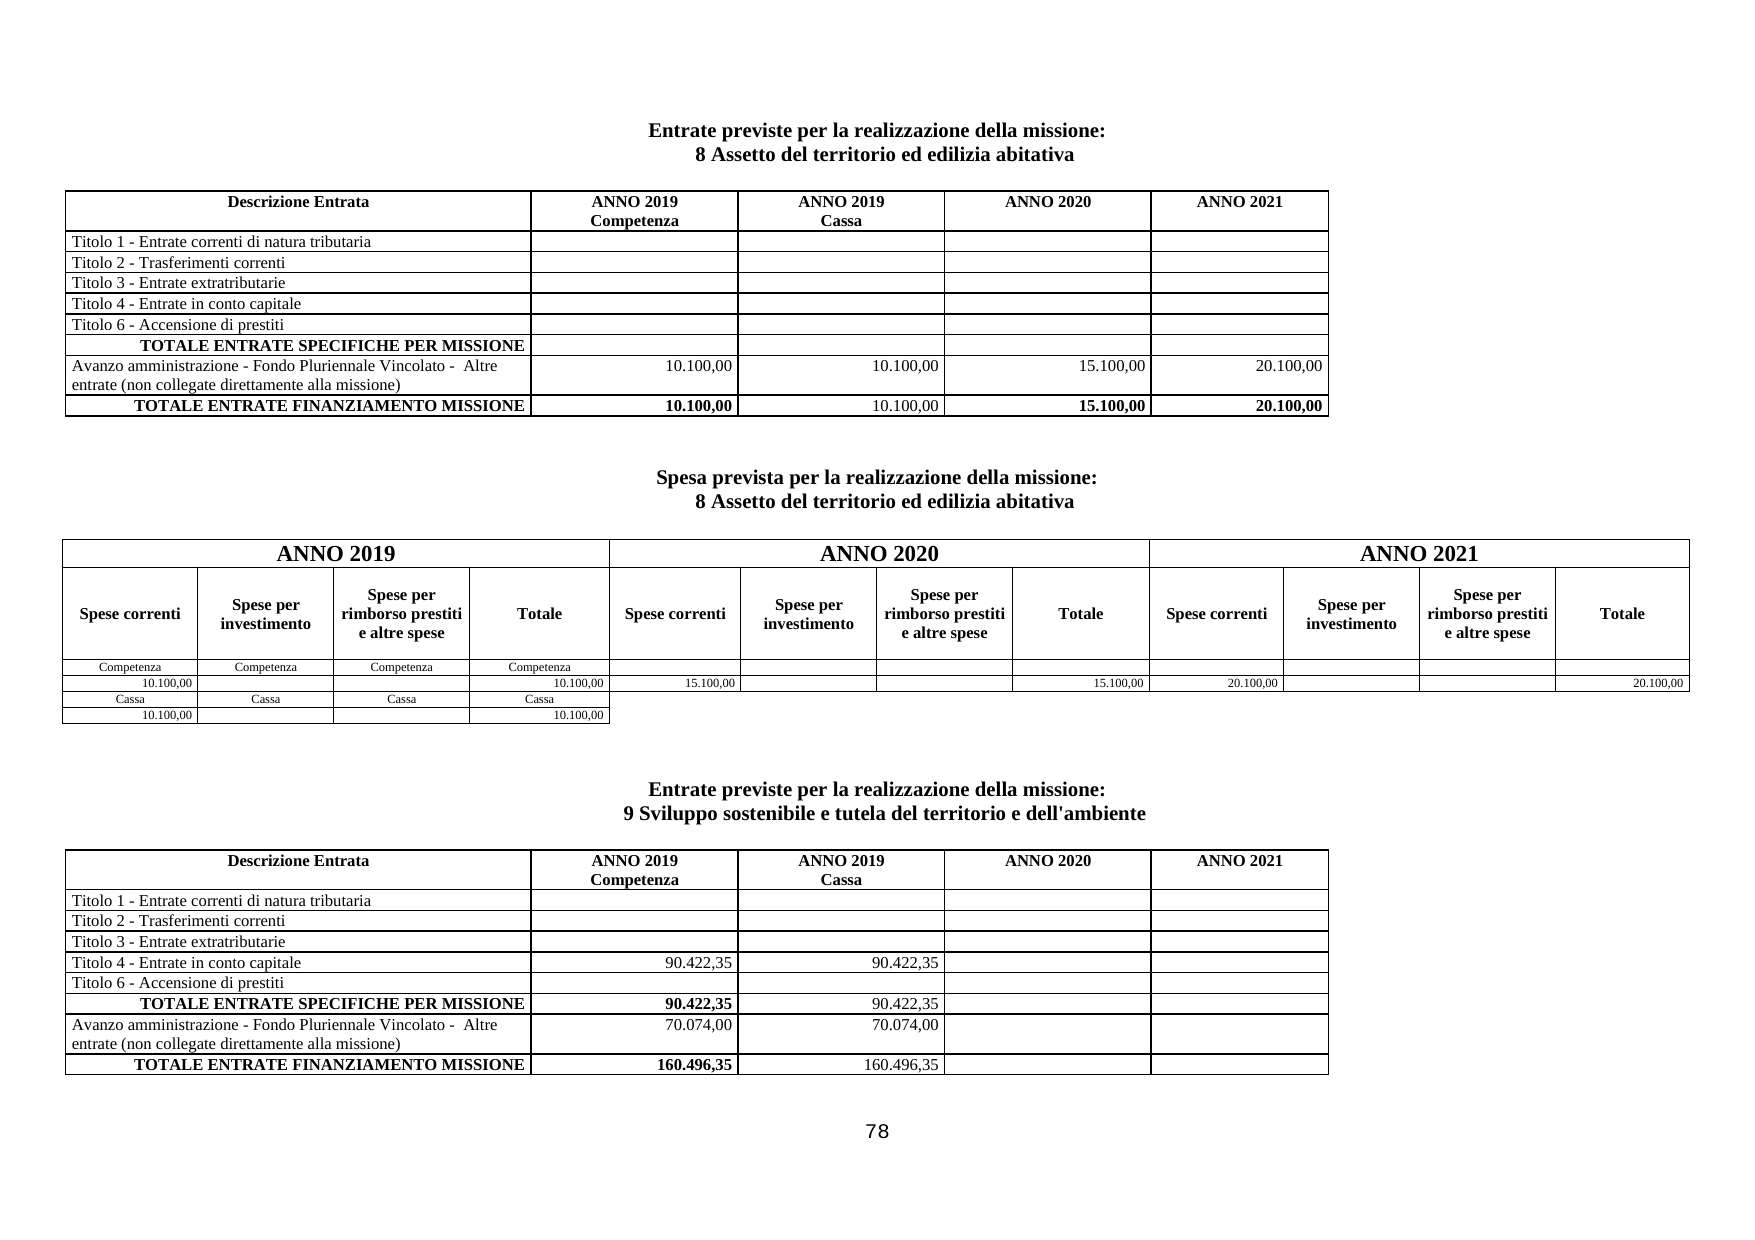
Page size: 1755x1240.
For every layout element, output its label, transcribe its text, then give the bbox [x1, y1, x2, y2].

table_cell Competenza [198, 660, 333, 675]
table_header ANNO 2021 [1150, 540, 1689, 567]
table_cell Competenza [470, 660, 609, 675]
table_cell [739, 315, 944, 334]
table_header ANNO 2019 Competenza [532, 192, 737, 230]
table_cell 90.422,35 [739, 953, 944, 972]
table_cell [1152, 973, 1328, 992]
table_cell Competenza [334, 660, 469, 675]
text 8 Assetto del territorio ed edilizia abitativa [59, 489, 1695, 513]
table_cell [741, 676, 876, 691]
table_cell [1152, 1015, 1328, 1053]
table_cell TOTALE ENTRATE SPECIFICHE PER MISSIONE [66, 994, 530, 1013]
table_cell 15.100,00 [945, 356, 1150, 394]
table_cell [532, 932, 737, 951]
table_cell [945, 1055, 1150, 1074]
table_cell 20.100,00 [1152, 356, 1328, 394]
table_cell [741, 707, 877, 723]
table_cell [877, 707, 1012, 723]
table_cell [877, 692, 1012, 707]
table_cell 90.422,35 [739, 994, 944, 1013]
table_cell [877, 660, 1012, 675]
table_cell [739, 294, 944, 313]
table_header ANNO 2019 [63, 540, 609, 567]
table_cell 20.100,00 [1556, 676, 1689, 691]
table_cell TOTALE ENTRATE FINANZIAMENTO MISSIONE [66, 1055, 530, 1074]
table_cell [532, 232, 737, 251]
table_cell 10.100,00 [470, 676, 609, 691]
table_cell [945, 273, 1150, 292]
table_cell [532, 890, 737, 909]
table_cell [739, 273, 944, 292]
table_cell Cassa [63, 692, 197, 707]
table_cell [945, 911, 1150, 930]
table_cell [532, 273, 737, 292]
table_header ANNO 2020 [610, 540, 1149, 567]
table_cell [945, 335, 1150, 354]
table_cell [739, 232, 944, 251]
table_header ANNO 2021 [1152, 192, 1328, 230]
table_cell [1152, 232, 1328, 251]
table_cell [1284, 676, 1419, 691]
table_cell Spese per investimento [198, 568, 333, 659]
table_header ANNO 2020 [945, 192, 1150, 230]
table_cell 15.100,00 [610, 676, 740, 691]
table_cell Cassa [198, 692, 333, 707]
table_cell 10.100,00 [532, 356, 737, 394]
table_cell [1013, 660, 1149, 675]
table_cell [945, 994, 1150, 1013]
text 8 Assetto del territorio ed edilizia abitativa [59, 142, 1695, 166]
table_cell [610, 692, 741, 707]
table_cell [945, 973, 1150, 992]
table_cell 10.100,00 [532, 396, 737, 415]
table_cell 70.074,00 [739, 1015, 944, 1053]
table_cell Spese correnti [1150, 568, 1283, 659]
table_cell Titolo 2 - Trasferimenti correnti [66, 911, 530, 930]
table_cell [1284, 692, 1419, 707]
text Entrate previste per la realizzazione della missione: [59, 118, 1695, 142]
table_cell 70.074,00 [532, 1015, 737, 1053]
table_cell 90.422,35 [532, 994, 737, 1013]
table_cell [532, 252, 737, 272]
table_cell [1152, 252, 1328, 272]
table_cell Spese per rimborso prestiti e altre spese [877, 568, 1012, 659]
table_cell [945, 232, 1150, 251]
table_cell [1152, 994, 1328, 1013]
text Entrate previste per la realizzazione della missione: [59, 777, 1695, 801]
table_cell Titolo 2 - Trasferimenti correnti [66, 252, 530, 272]
table_cell [739, 252, 944, 272]
table_header ANNO 2019 Cassa [739, 192, 944, 230]
table_cell TOTALE ENTRATE FINANZIAMENTO MISSIONE [66, 396, 530, 415]
table_cell [945, 315, 1150, 334]
table_header ANNO 2019 Competenza [532, 851, 737, 889]
table_cell [1149, 707, 1284, 723]
table_cell Totale [470, 568, 609, 659]
table_cell [741, 692, 877, 707]
table_cell 90.422,35 [532, 953, 737, 972]
table_cell Avanzo amministrazione - Fondo Pluriennale Vincolato - Altre entrate (non collegate direttamente alla missione) [66, 1015, 530, 1053]
text Spesa prevista per la realizzazione della missione: [59, 465, 1695, 489]
table_header ANNO 2021 [1152, 851, 1328, 889]
table_cell 10.100,00 [63, 676, 197, 691]
table_cell [1012, 707, 1149, 723]
table_cell [532, 973, 737, 992]
table_cell [1150, 660, 1283, 675]
table_header Descrizione Entrata [66, 851, 530, 889]
table_cell Titolo 1 - Entrate correnti di natura tributaria [66, 232, 530, 251]
table_cell Totale [1013, 568, 1149, 659]
table_cell [610, 707, 741, 723]
table_cell [334, 708, 469, 723]
table_cell 15.100,00 [945, 396, 1150, 415]
table_cell 160.496,35 [532, 1055, 737, 1074]
table_cell [945, 252, 1150, 272]
table_cell Titolo 4 - Entrate in conto capitale [66, 953, 530, 972]
table_cell 10.100,00 [739, 356, 944, 394]
table_header ANNO 2020 [945, 851, 1150, 889]
table_cell 160.496,35 [739, 1055, 944, 1074]
table_cell [945, 953, 1150, 972]
table_cell TOTALE ENTRATE SPECIFICHE PER MISSIONE [66, 335, 530, 354]
table_cell [739, 335, 944, 354]
table_cell Titolo 4 - Entrate in conto capitale [66, 294, 530, 313]
table_cell [1420, 660, 1555, 675]
table_cell [739, 973, 944, 992]
table_cell [945, 890, 1150, 909]
table_cell 20.100,00 [1150, 676, 1283, 691]
table_cell [1152, 294, 1328, 313]
table_cell [1152, 1055, 1328, 1074]
table_cell Titolo 6 - Accensione di prestiti [66, 315, 530, 334]
text 9 Sviluppo sostenibile e tutela del territorio e dell'ambiente [59, 801, 1695, 825]
table_cell Spese per rimborso prestiti e altre spese [1420, 568, 1555, 659]
table_cell Spese correnti [610, 568, 740, 659]
table_cell [1284, 660, 1419, 675]
table_cell [741, 660, 876, 675]
table_cell Competenza [63, 660, 197, 675]
table_cell [610, 660, 740, 675]
table_cell [1420, 692, 1555, 707]
table_header Descrizione Entrata [66, 192, 530, 230]
table_cell Titolo 1 - Entrate correnti di natura tributaria [66, 890, 530, 909]
table_cell Avanzo amministrazione - Fondo Pluriennale Vincolato - Altre entrate (non collegate direttamente alla missione) [66, 356, 530, 394]
table_cell 15.100,00 [1013, 676, 1149, 691]
table_cell [532, 315, 737, 334]
table_cell 10.100,00 [739, 396, 944, 415]
table_header ANNO 2019 Cassa [739, 851, 944, 889]
table_cell [877, 676, 1012, 691]
table_cell [945, 294, 1150, 313]
table_cell 10.100,00 [63, 708, 197, 723]
table_cell 10.100,00 [470, 708, 609, 723]
table_cell [1555, 707, 1689, 723]
table_cell [1555, 692, 1689, 707]
table_cell Titolo 6 - Accensione di prestiti [66, 973, 530, 992]
table_cell [198, 708, 333, 723]
table_cell [1152, 890, 1328, 909]
table_cell 20.100,00 [1152, 396, 1328, 415]
table_cell [945, 932, 1150, 951]
table_cell [1420, 676, 1555, 691]
table_cell [1012, 692, 1149, 707]
table_cell Cassa [470, 692, 609, 707]
table_cell [1152, 315, 1328, 334]
table_cell [532, 335, 737, 354]
table_cell [334, 676, 469, 691]
table_cell [1152, 273, 1328, 292]
table_cell Totale [1556, 568, 1689, 659]
table_cell [1284, 707, 1419, 723]
table_cell [1152, 953, 1328, 972]
table_cell Spese per investimento [741, 568, 876, 659]
table_cell Spese correnti [63, 568, 197, 659]
table_cell Titolo 3 - Entrate extratributarie [66, 273, 530, 292]
table_cell [1152, 911, 1328, 930]
table_cell [198, 676, 333, 691]
table_cell [1152, 335, 1328, 354]
table_cell [1149, 692, 1284, 707]
table_cell Spese per investimento [1284, 568, 1419, 659]
table_cell [532, 911, 737, 930]
table_cell [945, 1015, 1150, 1053]
table_cell Titolo 3 - Entrate extratributarie [66, 932, 530, 951]
table_cell [739, 890, 944, 909]
table_cell [739, 911, 944, 930]
table_cell [532, 294, 737, 313]
table_cell [1152, 932, 1328, 951]
table_cell [1420, 707, 1555, 723]
table_cell [739, 932, 944, 951]
table_cell Cassa [334, 692, 469, 707]
table_cell [1556, 660, 1689, 675]
table_cell Spese per rimborso prestiti e altre spese [334, 568, 469, 659]
